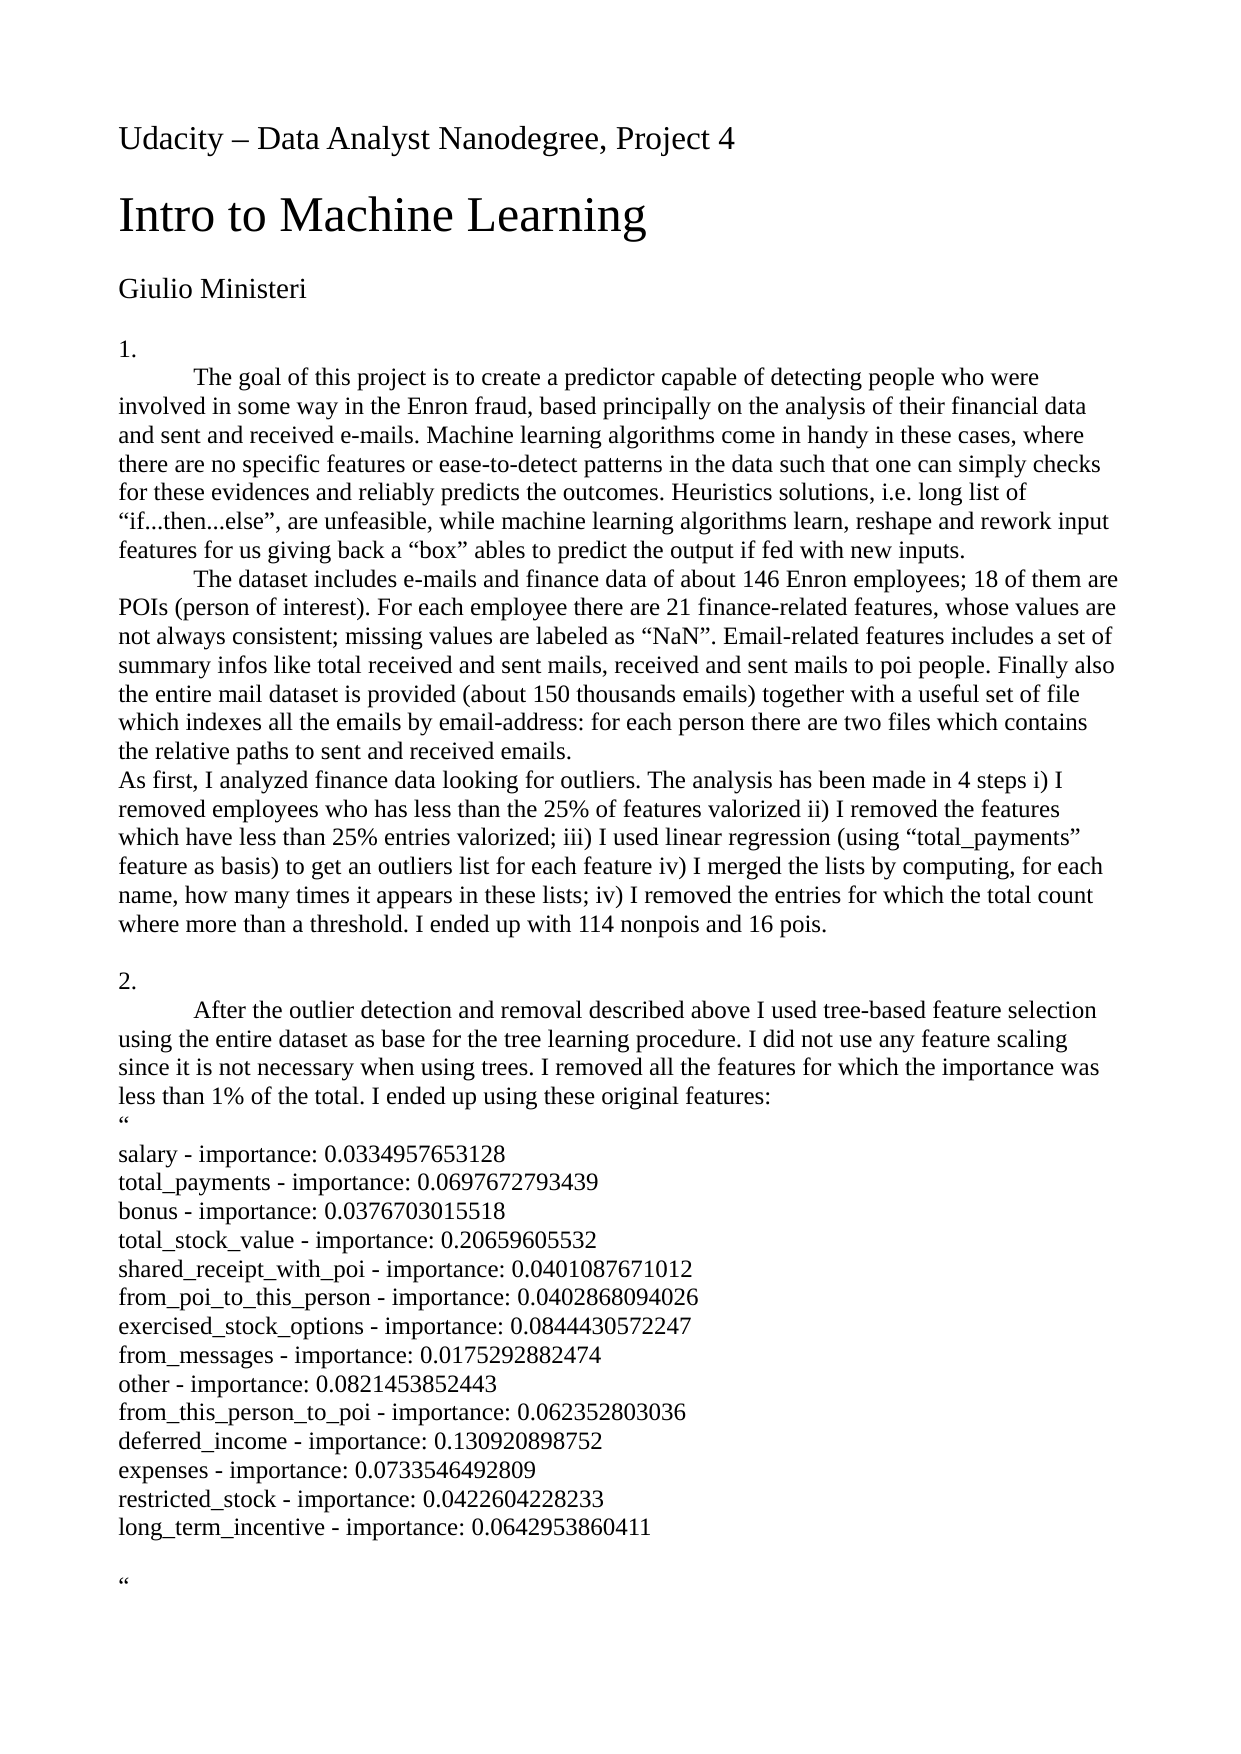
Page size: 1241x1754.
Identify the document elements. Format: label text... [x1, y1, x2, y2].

text After the outlier detection and removal described above I used tree-based feature selection using the entire dataset as base for the tree learning procedure. I did not use any feature scaling since it is not necessary when using trees. I removed all the features for which the importance was less than 1% of the total. I ended up using these original features: [118, 995, 1122, 1110]
text other - importance: 0.0821453852443 [118, 1369, 1122, 1397]
text long_term_incentive - importance: 0.0642953860411 [118, 1512, 1122, 1541]
text The dataset includes e-mails and finance data of about 146 Enron employees; 18 of them are POIs (person of interest). For each employee there are 21 finance-related features, whose values are not always consistent; missing values are labeled as “NaN”. Email-related features includes a set of summary infos like total received and sent mails, received and sent mails to poi people. Finally also the entire mail dataset is provided (about 150 thousands emails) together with a useful set of file which indexes all the emails by email-address: for each person there are two files which contains the relative paths to sent and received emails. [118, 564, 1122, 765]
text 1. [118, 334, 1122, 362]
text restricted_stock - importance: 0.0422604228233 [118, 1484, 1122, 1512]
text As first, I analyzed finance data looking for outliers. The analysis has been made in 4 steps i) I removed employees who has less than the 25% of features valorized ii) I removed the features which have less than 25% entries valorized; iii) I used linear regression (using “total_payments” feature as basis) to get an outliers list for each feature iv) I merged the lists by computing, for each name, how many times it appears in these lists; iv) I removed the entries for which the total count where more than a threshold. I ended up with 114 nonpois and 16 pois. [118, 765, 1122, 937]
text salary - importance: 0.0334957653128 [118, 1139, 1122, 1167]
text The goal of this project is to create a predictor capable of detecting people who were involved in some way in the Enron fraud, based principally on the analysis of their financial data and sent and received e-mails. Machine learning algorithms come in handy in these cases, where there are no specific features or ease-to-detect patterns in the data such that one can simply checks for these evidences and reliably predicts the outcomes. Heuristics solutions, i.e. long list of “if...then...else”, are unfeasible, while machine learning algorithms learn, reshape and rework input features for us giving back a “box” ables to predict the output if fed with new inputs. [118, 362, 1122, 564]
text total_payments - importance: 0.0697672793439 [118, 1167, 1122, 1196]
text 2. [118, 966, 1122, 995]
text total_stock_value - importance: 0.20659605532 [118, 1225, 1122, 1254]
text “ [118, 1571, 1122, 1599]
text bonus - importance: 0.0376703015518 [118, 1196, 1122, 1225]
text deferred_income - importance: 0.130920898752 [118, 1426, 1122, 1455]
text shared_receipt_with_poi - importance: 0.0401087671012 [118, 1254, 1122, 1282]
text from_messages - importance: 0.0175292882474 [118, 1340, 1122, 1369]
text from_poi_to_this_person - importance: 0.0402868094026 [118, 1282, 1122, 1311]
text “ [118, 1110, 1122, 1139]
text exercised_stock_options - importance: 0.0844430572247 [118, 1311, 1122, 1340]
text Giulio Ministeri [118, 271, 1122, 305]
text expenses - importance: 0.0733546492809 [118, 1455, 1122, 1484]
text from_this_person_to_poi - importance: 0.062352803036 [118, 1397, 1122, 1426]
text Udacity – Data Analyst Nanodegree, Project 4 [118, 118, 1122, 156]
text Intro to Machine Learning [118, 185, 1122, 243]
